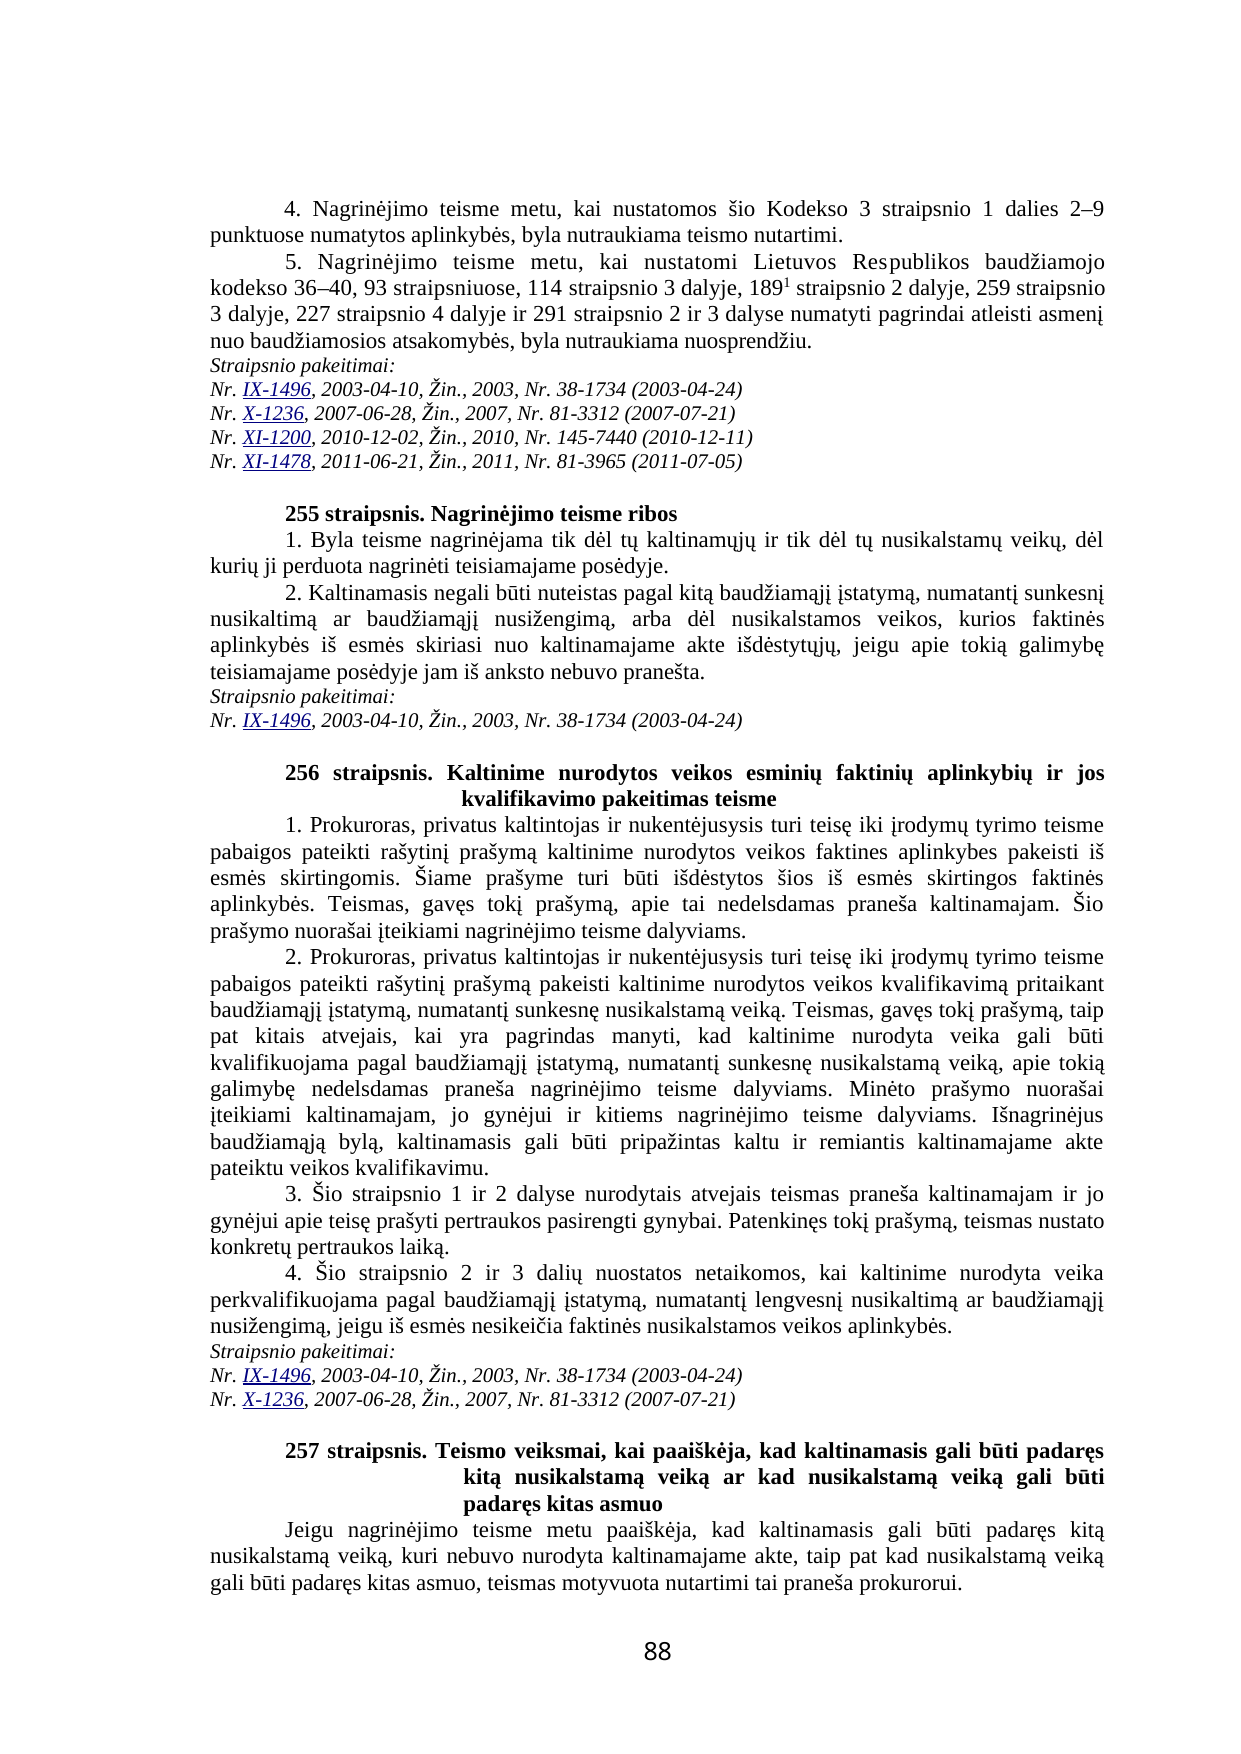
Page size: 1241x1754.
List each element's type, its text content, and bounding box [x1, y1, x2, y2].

text Nr. IX-1496, 2003-04-10, Žin., 2003, Nr. 38-1734 (2003-04-24) [210, 377, 1106, 401]
text Nr. XI-1200, 2010-12-02, Žin., 2010, Nr. 145-7440 (2010-12-11) [210, 425, 1106, 449]
text Straipsnio pakeitimai: [210, 1338, 1106, 1363]
text Straipsnio pakeitimai: [210, 353, 1106, 377]
text 4. Šio straipsnio 2 ir 3 dalių nuostatos netaikomos, kai kaltinime nurodyta veika perkvalifikuojama pagal baudžiamąjį įstatymą, numatantį lengvesnį nusikaltimą ar baudžiamąjį nusižengimą, jeigu iš esmės nesikeičia faktinės nusikalstamos veikos aplinkybės. [210, 1259, 1106, 1338]
text Nr. X-1236, 2007-06-28, Žin., 2007, Nr. 81-3312 (2007-07-21) [210, 1387, 1106, 1411]
text 2. Prokuroras, privatus kaltintojas ir nukentėjusysis turi teisę iki įrodymų tyrimo teisme pabaigos pateikti rašytinį prašymą pakeisti kaltinime nurodytos veikos kvalifikavimą pritaikant baudžiamąjį įstatymą, numatantį sunkesnę nusikalstamą veiką. Teismas, gavęs tokį prašymą, taip pat kitais atvejais, kai yra pagrindas manyti, kad kaltinime nurodyta veika gali būti kvalifikuojama pagal baudžiamąjį įstatymą, numatantį sunkesnę nusikalstamą veiką, apie tokią galimybę nedelsdamas praneša nagrinėjimo teisme dalyviams. Minėto prašymo nuorašai įteikiami kaltinamajam, jo gynėjui ir kitiems nagrinėjimo teisme dalyviams. Išnagrinėjus baudžiamąją bylą, kaltinamasis gali būti pripažintas kaltu ir remiantis kaltinamajame akte pateiktu veikos kvalifikavimu. [210, 943, 1106, 1180]
text 1. Prokuroras, privatus kaltintojas ir nukentėjusysis turi teisę iki įrodymų tyrimo teisme pabaigos pateikti rašytinį prašymą kaltinime nurodytos veikos faktines aplinkybes pakeisti iš esmės skirtingomis. Šiame prašyme turi būti išdėstytos šios iš esmės skirtingos faktinės aplinkybės. Teismas, gavęs tokį prašymą, apie tai nedelsdamas praneša kaltinamajam. Šio prašymo nuorašai įteikiami nagrinėjimo teisme dalyviams. [210, 811, 1106, 943]
text 5. Nagrinėjimo teisme metu, kai nustatomi Lietuvos Respublikos baudžiamojo kodekso 36–40, 93 straipsniuose, 114 straipsnio 3 dalyje, 1891 straipsnio 2 dalyje, 259 straipsnio 3 dalyje, 227 straipsnio 4 dalyje ir 291 straipsnio 2 ir 3 dalyse numatyti pagrindai atleisti asmenį nuo baudžiamosios atsakomybės, byla nutraukiama nuosprendžiu. [210, 248, 1106, 353]
text Straipsnio pakeitimai: [210, 684, 1106, 708]
text 3. Šio straipsnio 1 ir 2 dalyse nurodytais atvejais teismas praneša kaltinamajam ir jo gynėjui apie teisę prašyti pertraukos pasirengti gynybai. Patenkinęs tokį prašymą, teismas nustato konkretų pertraukos laiką. [210, 1180, 1106, 1259]
text Nr. IX-1496, 2003-04-10, Žin., 2003, Nr. 38-1734 (2003-04-24) [210, 708, 1106, 732]
text 1. Byla teisme nagrinėjama tik dėl tų kaltinamųjų ir tik dėl tų nusikalstamų veikų, dėl kurių ji perduota nagrinėti teisiamajame posėdyje. [210, 526, 1106, 579]
text Jeigu nagrinėjimo teisme metu paaiškėja, kad kaltinamasis gali būti padaręs kitą nusikalstamą veiką, kuri nebuvo nurodyta kaltinamajame akte, taip pat kad nusikalstamą veiką gali būti padaręs kitas asmuo, teismas motyvuota nutartimi tai praneša prokurorui. [210, 1516, 1106, 1595]
text 255 straipsnis. Nagrinėjimo teisme ribos [210, 500, 1106, 526]
text 257 straipsnis. Teismo veiksmai, kai paaiškėja, kad kaltinamasis gali būti padaręs kitą nusikalstamą veiką ar kad nusikalstamą veiką gali būti padaręs kitas asmuo [285, 1437, 1106, 1516]
text Nr. XI-1478, 2011-06-21, Žin., 2011, Nr. 81-3965 (2011-07-05) [210, 449, 1106, 473]
text 2. Kaltinamasis negali būti nuteistas pagal kitą baudžiamąjį įstatymą, numatantį sunkesnį nusikaltimą ar baudžiamąjį nusižengimą, arba dėl nusikalstamos veikos, kurios faktinės aplinkybės iš esmės skiriasi nuo kaltinamajame akte išdėstytųjų, jeigu apie tokią galimybę teisiamajame posėdyje jam iš anksto nebuvo pranešta. [210, 579, 1106, 684]
text 256 straipsnis. Kaltinime nurodytos veikos esminių faktinių aplinkybių ir jos kvalifikavimo pakeitimas teisme [285, 759, 1106, 811]
text Nr. X-1236, 2007-06-28, Žin., 2007, Nr. 81-3312 (2007-07-21) [210, 401, 1106, 425]
text Nr. IX-1496, 2003-04-10, Žin., 2003, Nr. 38-1734 (2003-04-24) [210, 1363, 1106, 1387]
text 4. Nagrinėjimo teisme metu, kai nustatomos šio Kodekso 3 straipsnio 1 dalies 2–9 punktuose numatytos aplinkybės, byla nutraukiama teismo nutartimi. [210, 195, 1106, 248]
